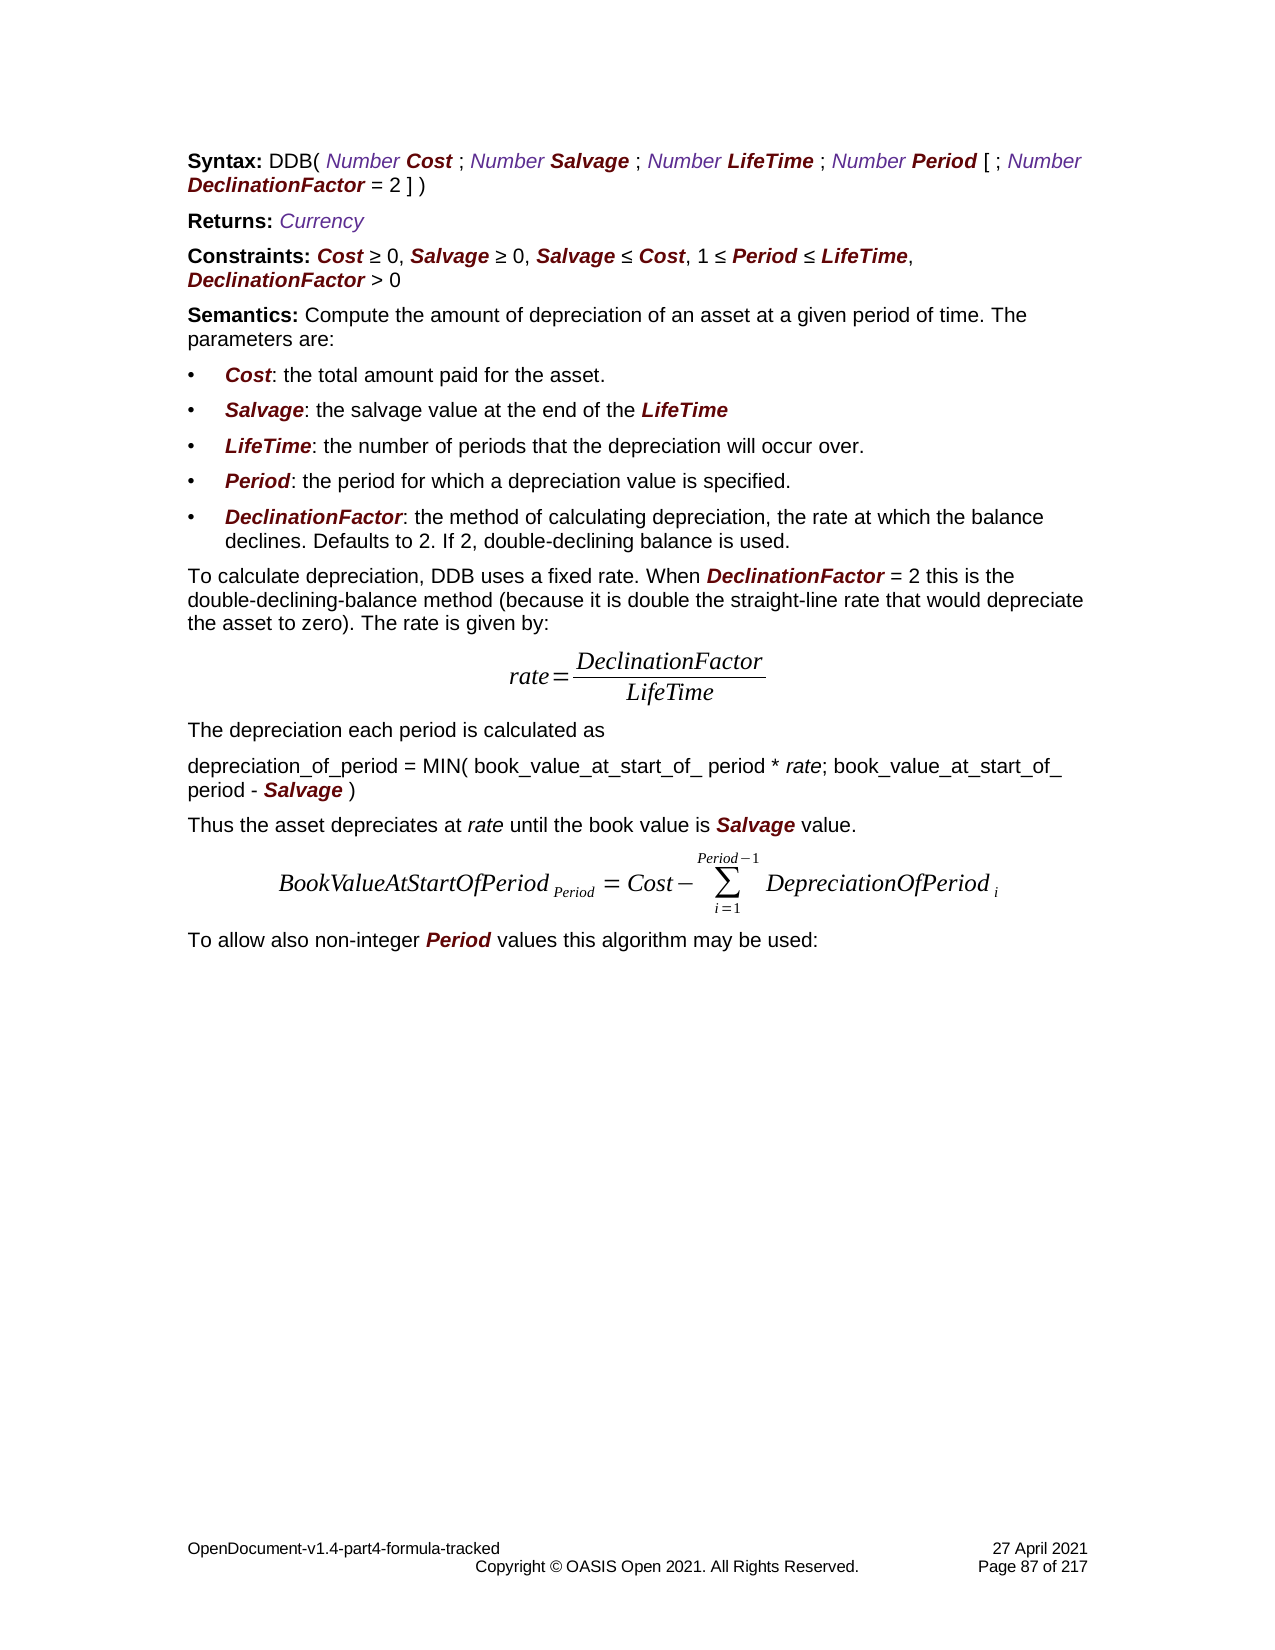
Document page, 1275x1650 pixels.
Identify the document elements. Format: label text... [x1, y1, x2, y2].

list Cost: the total amount paid for the asset. [187, 363, 1088, 387]
text Semantics: Compute the amount of depreciation of an asset at a given period of time. The parameters are: [187, 304, 1088, 351]
text The depreciation each period is calculated as [187, 719, 1088, 742]
text Syntax: DDB( Number Cost ; Number Salvage ; Number LifeTime ; Number Period [ ; Number DeclinationFactor = 2 ] ) [187, 150, 1088, 197]
text Returns: Currency [187, 209, 1088, 233]
list DeclinationFactor: the method of calculating depreciation, the rate at which the balance declines. Defaults to 2. If 2, double-declining balance is used. [187, 506, 1088, 553]
list LifeTime: the number of periods that the depreciation will occur over. [187, 434, 1088, 458]
text To calculate depreciation, DDB uses a fixed rate. When DeclinationFactor = 2 this is the double-declining-balance method (because it is double the straight-line rate that would depreciate the asset to zero). The rate is given by: [187, 565, 1088, 635]
text Constraints: Cost ≥ 0, Salvage ≥ 0, Salvage ≤ Cost, 1 ≤ Period ≤ LifeTime, DeclinationFactor > 0 [187, 245, 1088, 292]
text To allow also non-integer Period values this algorithm may be used: [187, 929, 1088, 952]
list Period: the period for which a depreciation value is specified. [187, 470, 1088, 493]
text depreciation_of_period = MIN( book_value_at_start_of_ period * rate; book_value_at_start_of_ period - Salvage ) [187, 754, 1088, 802]
text Thus the asset depreciates at rate until the book value is Salvage value. [187, 814, 1088, 837]
list Salvage: the salvage value at the end of the LifeTime [187, 399, 1088, 422]
